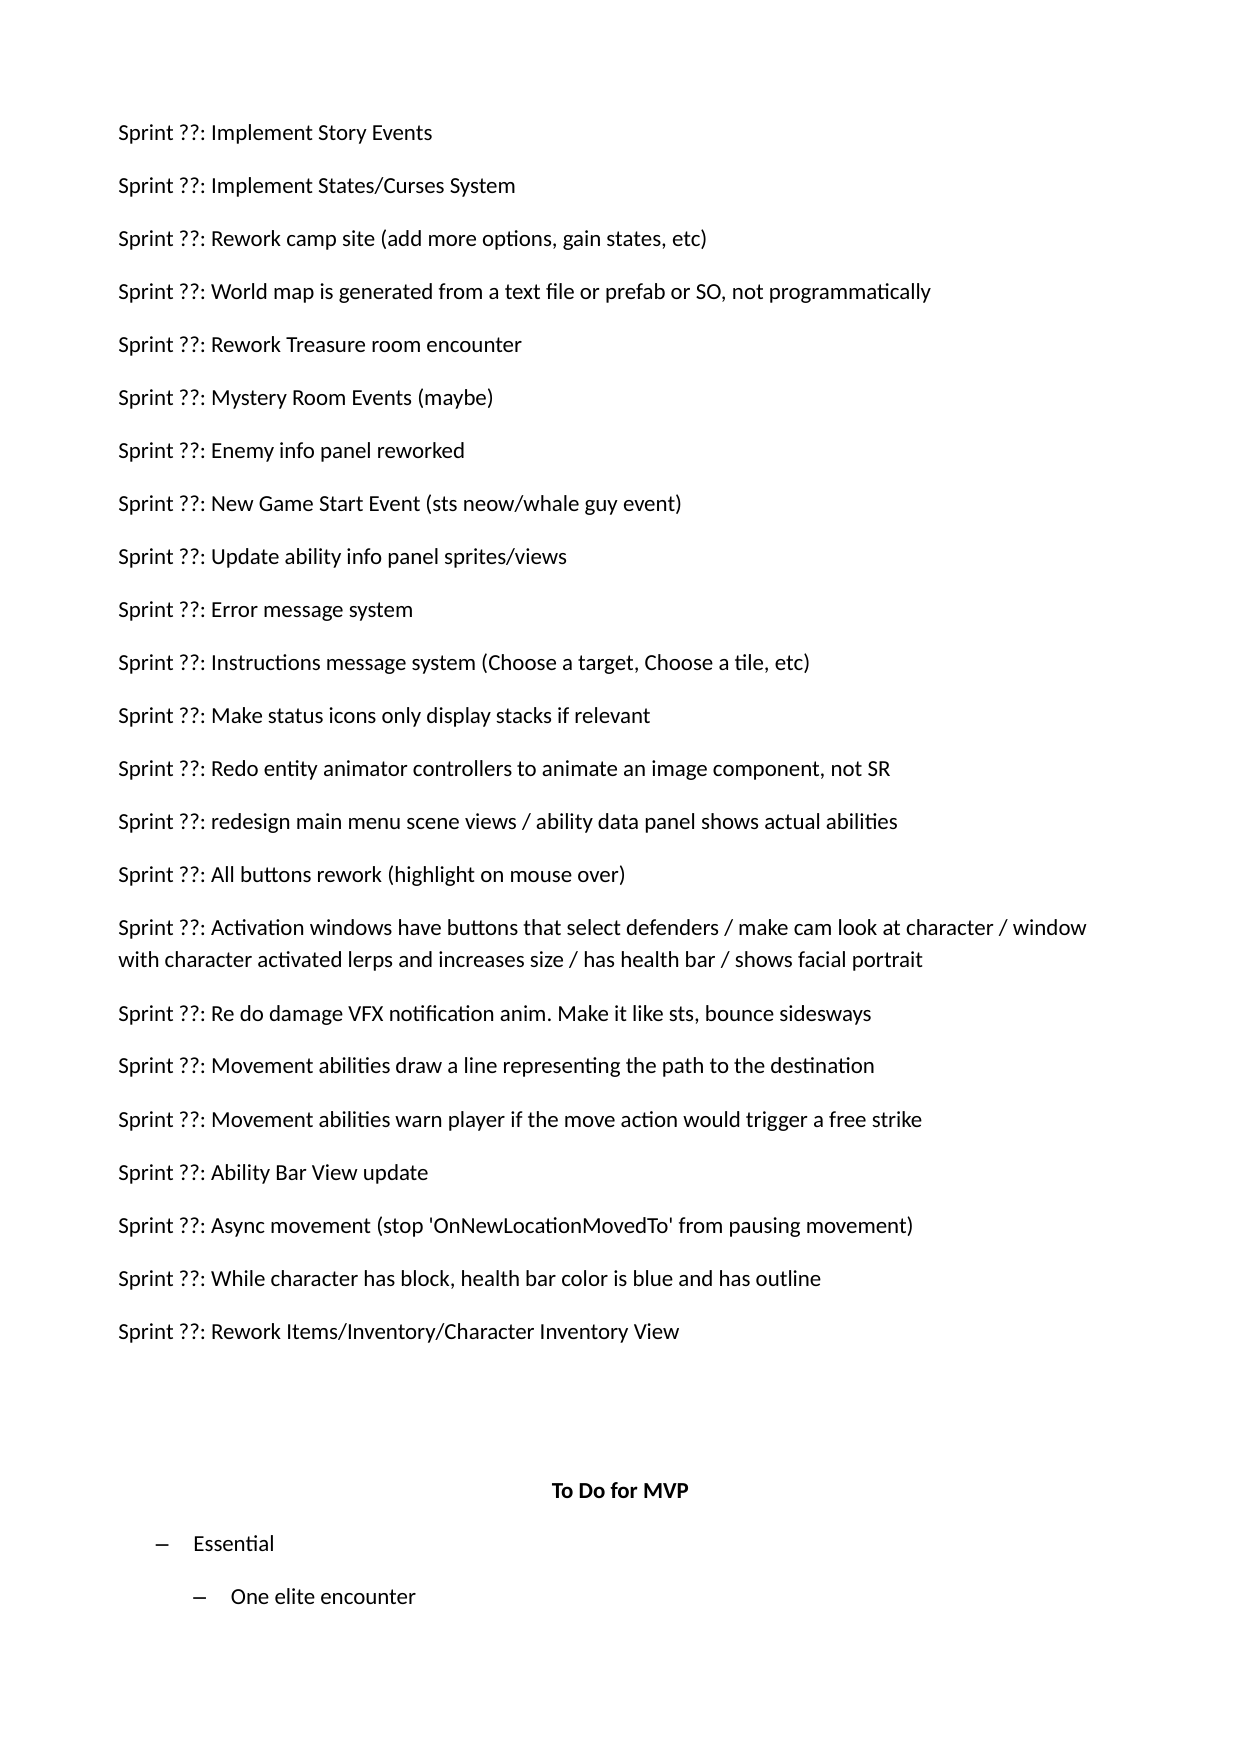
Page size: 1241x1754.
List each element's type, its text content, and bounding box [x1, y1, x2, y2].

text Sprint ??: New Game Start Event (sts neow/whale guy event) [118, 489, 1122, 517]
text Sprint ??: Instructions message system (Choose a target, Choose a tile, etc) [118, 648, 1122, 676]
text Sprint ??: Mystery Room Events (maybe) [118, 383, 1122, 411]
text Sprint ??: Enemy info panel reworked [118, 436, 1122, 464]
text To Do for MVP [118, 1476, 1122, 1504]
text Sprint ??: Re do damage VFX notification anim. Make it like sts, bounce sidesways [118, 999, 1122, 1027]
list Essential [156, 1529, 1122, 1557]
text Sprint ??: Movement abilities draw a line representing the path to the destination [118, 1052, 1122, 1080]
text Sprint ??: Implement Story Events [118, 118, 1122, 146]
text Sprint ??: Activation windows have buttons that select defenders / make cam look at character / window with character activated lerps and increases size / has health bar / shows facial portrait [118, 913, 1122, 974]
text Sprint ??: World map is generated from a text file or prefab or SO, not programmatically [118, 277, 1122, 305]
text Sprint ??: Rework camp site (add more options, gain states, etc) [118, 224, 1122, 252]
text Sprint ??: While character has block, health bar color is blue and has outline [118, 1264, 1122, 1292]
text Sprint ??: Rework Treasure room encounter [118, 330, 1122, 358]
text Sprint ??: Update ability info panel sprites/views [118, 542, 1122, 570]
text Sprint ??: Error message system [118, 595, 1122, 623]
list One elite encounter [193, 1582, 1122, 1610]
text Sprint ??: Redo entity animator controllers to animate an image component, not SR [118, 754, 1122, 782]
text Sprint ??: Rework Items/Inventory/Character Inventory View [118, 1317, 1122, 1345]
text Sprint ??: redesign main menu scene views / ability data panel shows actual abilities [118, 807, 1122, 835]
text Sprint ??: All buttons rework (highlight on mouse over) [118, 860, 1122, 888]
text Sprint ??: Async movement (stop 'OnNewLocationMovedTo' from pausing movement) [118, 1211, 1122, 1239]
text Sprint ??: Movement abilities warn player if the move action would trigger a free strike [118, 1105, 1122, 1133]
text Sprint ??: Ability Bar View update [118, 1158, 1122, 1186]
text Sprint ??: Make status icons only display stacks if relevant [118, 701, 1122, 729]
text Sprint ??: Implement States/Curses System [118, 171, 1122, 199]
